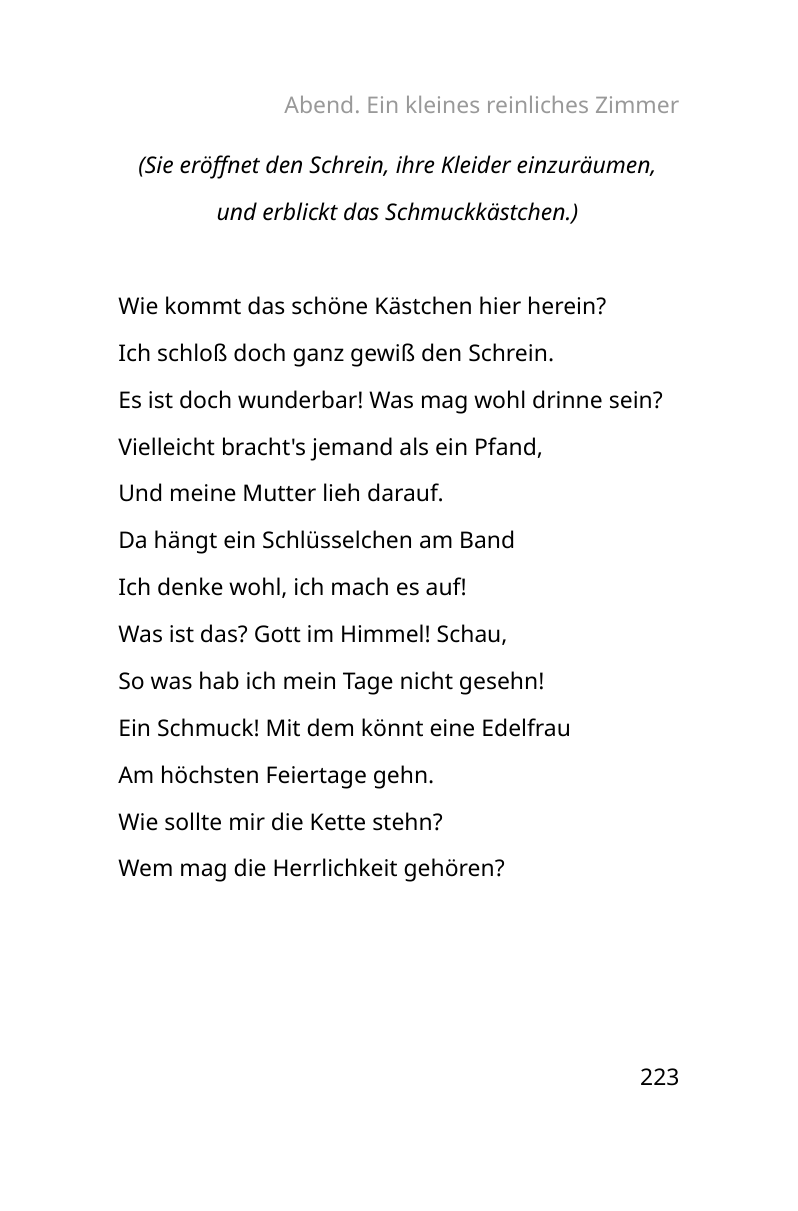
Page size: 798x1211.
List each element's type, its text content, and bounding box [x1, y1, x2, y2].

text Wie kommt das schöne Kästchen hier herein? Ich schloß doch ganz gewiß den Schrein. Es ist doch wunderbar! Was mag wohl drinne sein? Vielleicht bracht's jemand als ein Pfand, Und meine Mutter lieh darauf. Da hängt ein Schlüsselchen am Band Ich denke wohl, ich mach es auf! Was ist das? Gott im Himmel! Schau, So was hab ich mein Tage nicht gesehn! Ein Schmuck! Mit dem könnt eine Edelfrau Am höchsten Feiertage gehn. Wie sollte mir die Kette stehn? Wem mag die Herrlichkeit gehören? [118, 255, 679, 884]
text (Sie eröffnet den Schrein, ihre Kleider einzuräumen, und erblickt das Schmuckkästchen.) [118, 149, 679, 227]
